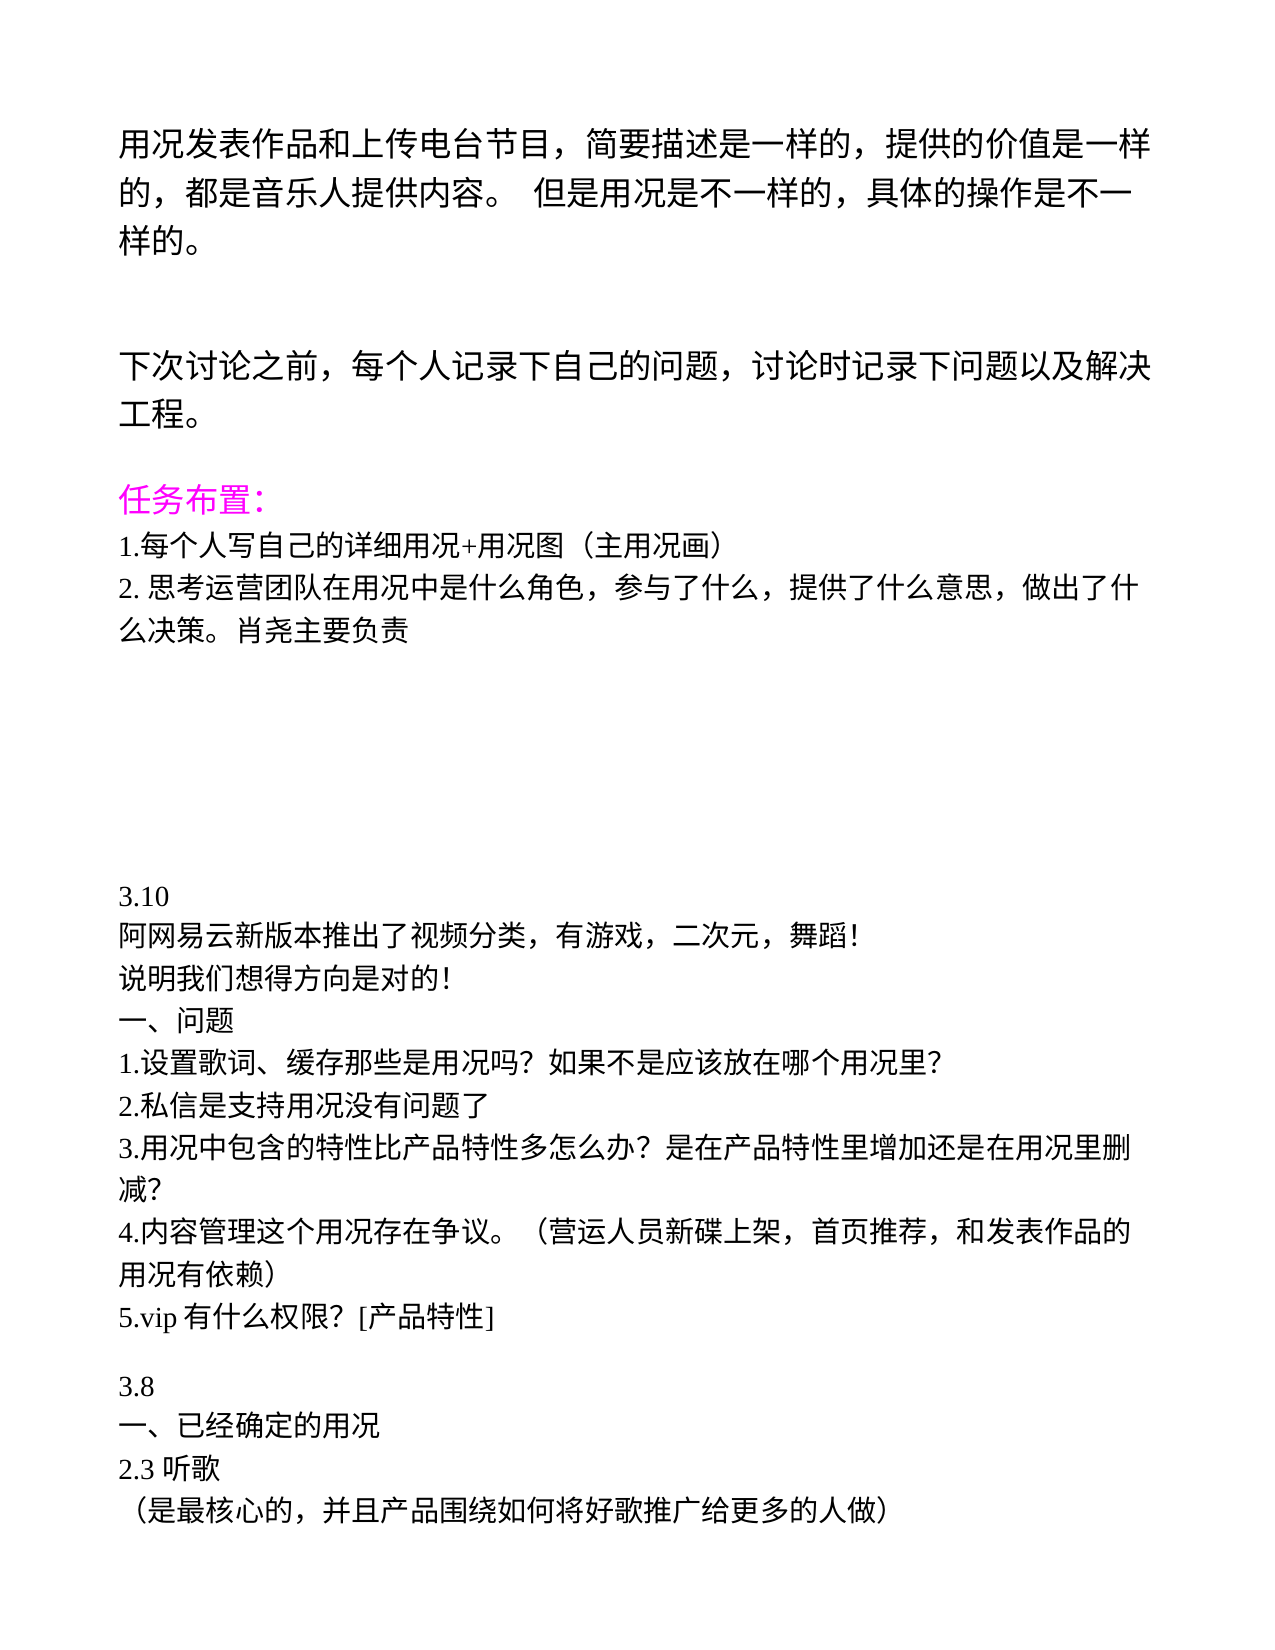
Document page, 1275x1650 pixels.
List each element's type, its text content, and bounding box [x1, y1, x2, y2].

text 样的。 [118, 214, 1157, 263]
text 2.3 听歌 [118, 1445, 1157, 1487]
text 2.私信是支持用况没有问题了 [118, 1082, 1157, 1124]
text 阿网易云新版本推出了视频分类，有游戏，二次元，舞蹈！ [118, 913, 1157, 955]
text 一、问题 [118, 997, 1157, 1040]
text 3.10 [118, 879, 1157, 913]
text 3.8 [118, 1369, 1157, 1403]
text 下次讨论之前，每个人记录下自己的问题，讨论时记录下问题以及解决工程。 [118, 339, 1157, 436]
text 1.设置歌词、缓存那些是用况吗？如果不是应该放在哪个用况里？ [118, 1040, 1157, 1082]
text 一、已经确定的用况 [118, 1403, 1157, 1445]
text （是最核心的，并且产品围绕如何将好歌推广给更多的人做） [118, 1487, 1157, 1530]
text 3.用况中包含的特性比产品特性多怎么办？是在产品特性里增加还是在用况里删减？ [118, 1124, 1157, 1209]
text 5.vip有什么权限？[产品特性] [118, 1293, 1157, 1336]
text 2. 思考运营团队在用况中是什么角色，参与了什么，提供了什么意思，做出了什么决策。肖尧主要负责 [118, 565, 1157, 649]
text 任务布置： [118, 474, 1157, 522]
text 1.每个人写自己的详细用况+用况图（主用况画） [118, 522, 1157, 565]
text 4.内容管理这个用况存在争议。（营运人员新碟上架，首页推荐，和发表作品的用况有依赖） [118, 1209, 1157, 1293]
text 用况发表作品和上传电台节目，简要描述是一样的，提供的价值是一样的，都是音乐人提供内容。 但是用况是不一样的，具体的操作是不一 [118, 118, 1157, 214]
text 说明我们想得方向是对的！ [118, 955, 1157, 997]
